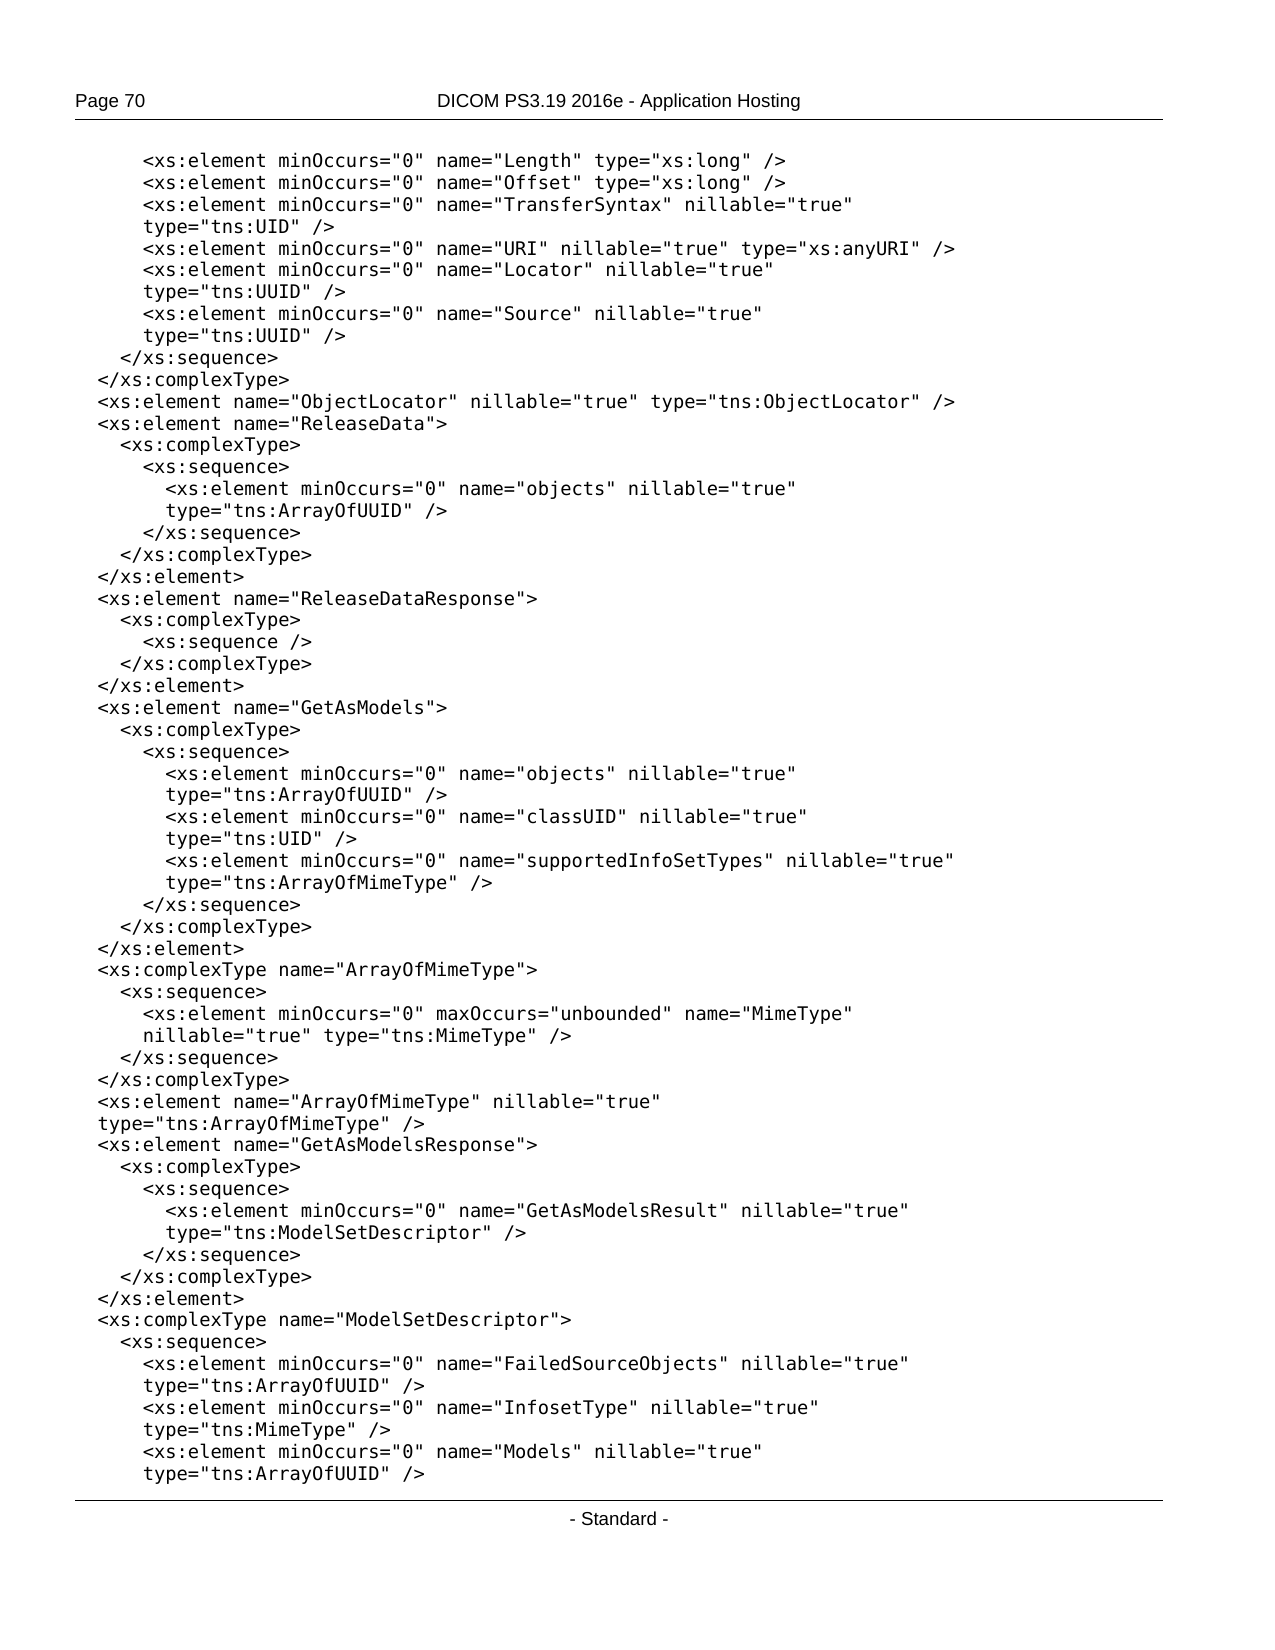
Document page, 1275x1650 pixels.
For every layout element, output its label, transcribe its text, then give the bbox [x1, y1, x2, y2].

text <xs:element minOccurs="0" name="Length" type="xs:long" /> <xs:element minOccurs="0" name="Offset" type="xs:long" /> <xs:element minOccurs="0" name="TransferSyntax" nillable="true" type="tns:UID" /> <xs:element minOccurs="0" name="URI" nillable="true" type="xs:anyURI" /> <xs:element minOccurs="0" name="Locator" nillable="true" type="tns:UUID" /> <xs:element minOccurs="0" name="Source" nillable="true" type="tns:UUID" /> </xs:sequence> </xs:complexType> <xs:element name="ObjectLocator" nillable="true" type="tns:ObjectLocator" /> <xs:element name="ReleaseData"> <xs:complexType> <xs:sequence> <xs:element minOccurs="0" name="objects" nillable="true" type="tns:ArrayOfUUID" /> </xs:sequence> </xs:complexType> </xs:element> <xs:element name="ReleaseDataResponse"> <xs:complexType> <xs:sequence /> </xs:complexType> </xs:element> <xs:element name="GetAsModels"> <xs:complexType> <xs:sequence> <xs:element minOccurs="0" name="objects" nillable="true" type="tns:ArrayOfUUID" /> <xs:element minOccurs="0" name="classUID" nillable="true" type="tns:UID" /> <xs:element minOccurs="0" name="supportedInfoSetTypes" nillable="true" type="tns:ArrayOfMimeType" /> </xs:sequence> </xs:complexType> </xs:element> <xs:complexType name="ArrayOfMimeType"> <xs:sequence> <xs:element minOccurs="0" maxOccurs="unbounded" name="MimeType" nillable="true" type="tns:MimeType" /> </xs:sequence> </xs:complexType> <xs:element name="ArrayOfMimeType" nillable="true" type="tns:ArrayOfMimeType" /> <xs:element name="GetAsModelsResponse"> <xs:complexType> <xs:sequence> <xs:element minOccurs="0" name="GetAsModelsResult" nillable="true" type="tns:ModelSetDescriptor" /> </xs:sequence> </xs:complexType> </xs:element> <xs:complexType name="ModelSetDescriptor"> <xs:sequence> <xs:element minOccurs="0" name="FailedSourceObjects" nillable="true" type="tns:ArrayOfUUID" /> <xs:element minOccurs="0" name="InfosetType" nillable="true" type="tns:MimeType" /> <xs:element minOccurs="0" name="Models" nillable="true" type="tns:ArrayOfUUID" /> [75, 150, 1162, 1484]
